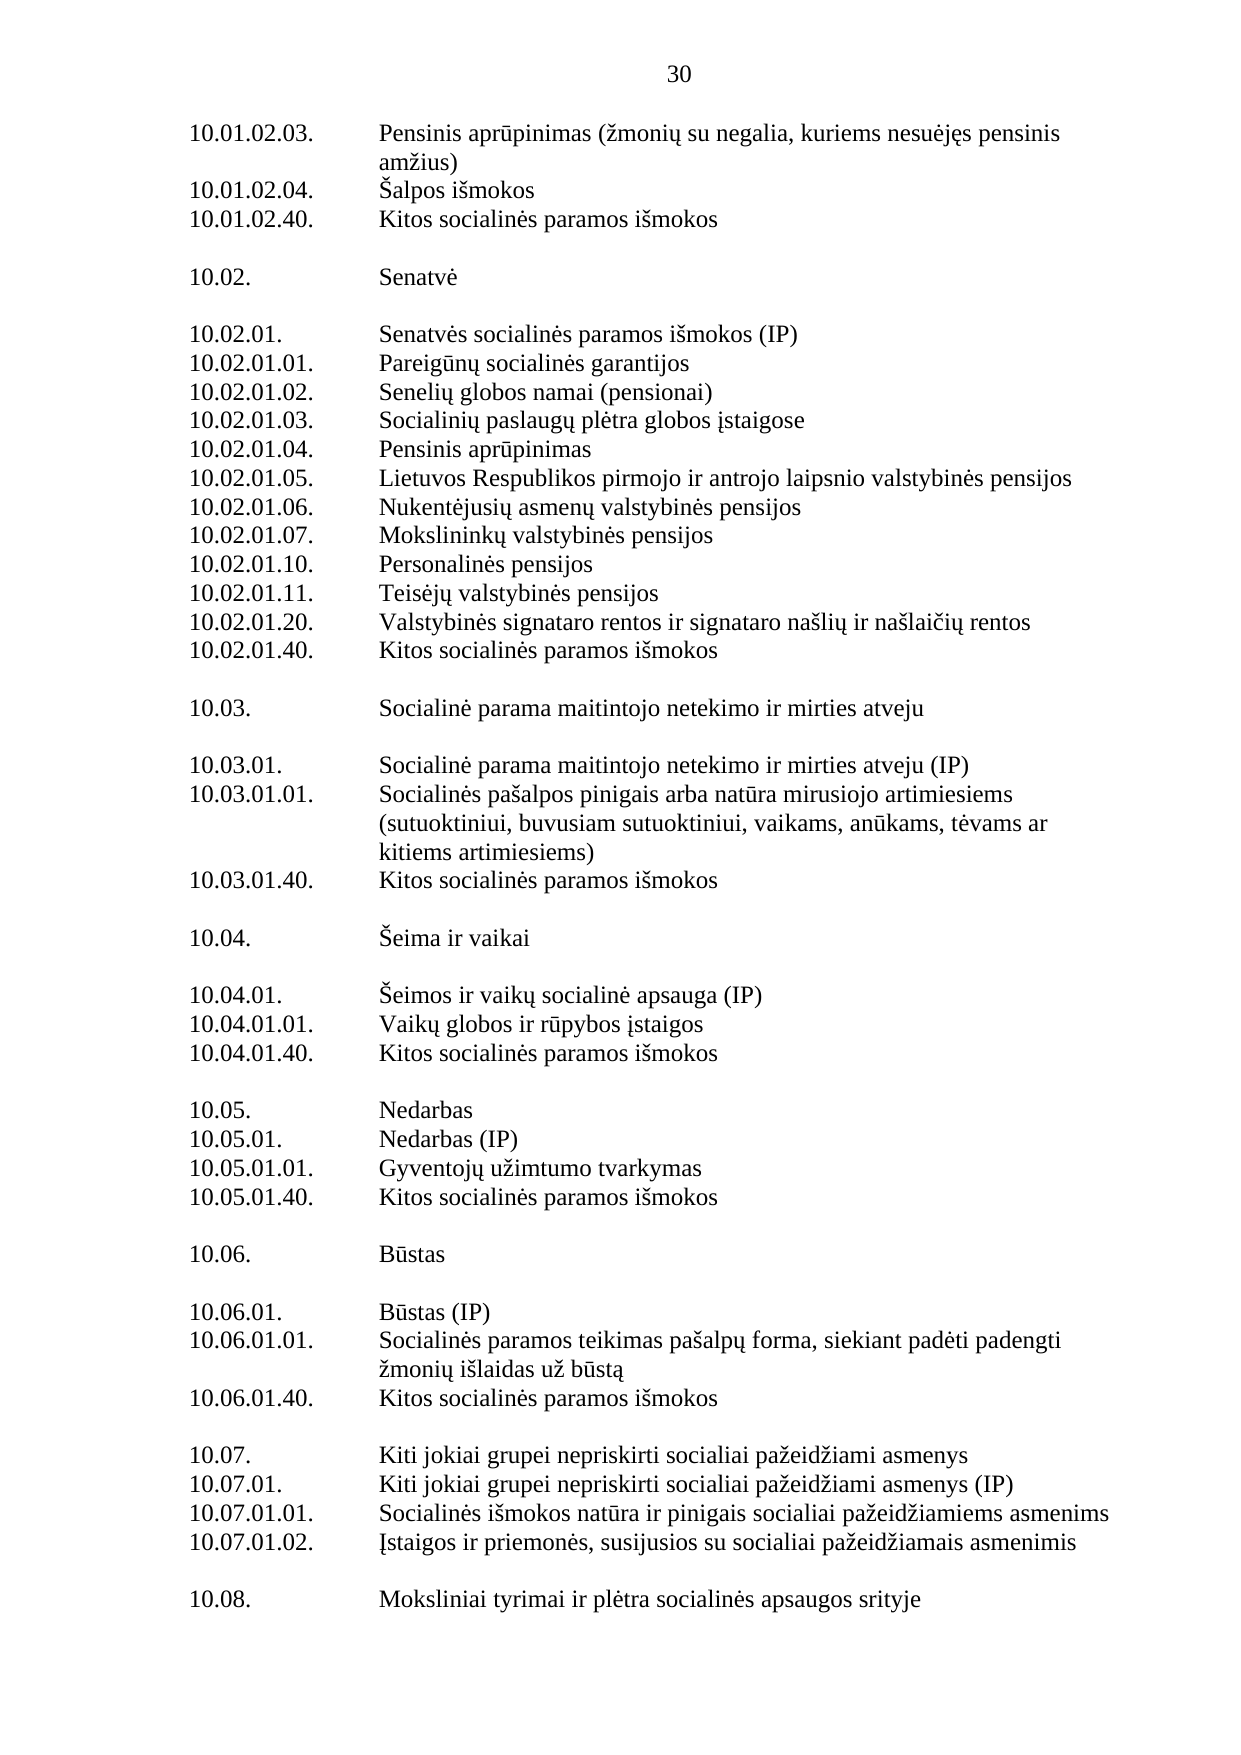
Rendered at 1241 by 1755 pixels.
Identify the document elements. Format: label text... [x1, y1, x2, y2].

table_cell 10.04. [177, 923, 367, 952]
table_cell 10.01.02.40. [177, 204, 367, 233]
table_cell 10.01.02.03. [177, 118, 367, 176]
table_cell 10.02.01.06. [177, 492, 367, 521]
table_cell 10.02.01.02. [177, 377, 367, 406]
table_cell [367, 1556, 1122, 1584]
table_cell [367, 952, 1122, 981]
table_cell Vaikų globos ir rūpybos įstaigos [367, 1009, 1122, 1038]
table_cell 10.05.01.01. [177, 1153, 367, 1182]
table_cell Socialinė parama maitintojo netekimo ir mirties atveju [367, 693, 1122, 722]
table_cell [367, 1067, 1122, 1096]
table_cell 10.07.01. [177, 1469, 367, 1498]
table_cell Socialinės pašalpos pinigais arba natūra mirusiojo artimiesiems (sutuoktiniui, buvusiam sutuoktiniui, vaikams, anūkams, tėvams ar kitiems artimiesiems) [367, 779, 1122, 866]
table_cell Būstas [367, 1239, 1122, 1268]
table_cell Nedarbas [367, 1096, 1122, 1124]
table_cell [177, 664, 367, 693]
table_cell Personalinės pensijos [367, 549, 1122, 578]
table_cell [367, 1412, 1122, 1441]
table_cell 10.02.01.40. [177, 636, 367, 664]
table_cell [367, 722, 1122, 751]
table_cell Gyventojų užimtumo tvarkymas [367, 1153, 1122, 1182]
table_cell 10.07. [177, 1441, 367, 1469]
table_cell 10.06.01. [177, 1297, 367, 1326]
table_cell 10.05. [177, 1096, 367, 1124]
table_cell [177, 1268, 367, 1297]
table_cell 10.08. [177, 1584, 367, 1613]
table_cell Kitos socialinės paramos išmokos [367, 1182, 1122, 1211]
table_cell Nukentėjusių asmenų valstybinės pensijos [367, 492, 1122, 521]
table_cell Kitos socialinės paramos išmokos [367, 866, 1122, 894]
table_cell 10.02.01.20. [177, 607, 367, 636]
table_cell 10.03.01. [177, 751, 367, 779]
table_cell Senatvė [367, 262, 1122, 291]
table_cell 10.05.01. [177, 1124, 367, 1153]
table_cell 10.02.01.10. [177, 549, 367, 578]
table_cell [177, 1412, 367, 1441]
table_cell [177, 1556, 367, 1584]
table_cell Teisėjų valstybinės pensijos [367, 578, 1122, 607]
table_cell Pensinis aprūpinimas [367, 434, 1122, 463]
table_cell Senatvės socialinės paramos išmokos (IP) [367, 319, 1122, 348]
table_cell Įstaigos ir priemonės, susijusios su socialiai pažeidžiamais asmenimis [367, 1527, 1122, 1556]
table_cell Socialinių paslaugų plėtra globos įstaigose [367, 406, 1122, 434]
table_cell [367, 1211, 1122, 1239]
table_cell Pensinis aprūpinimas (žmonių su negalia, kuriems nesuėjęs pensinis amžius) [367, 118, 1122, 176]
table_cell Kitos socialinės paramos išmokos [367, 1038, 1122, 1067]
table_cell 10.03. [177, 693, 367, 722]
table_cell Socialinės išmokos natūra ir pinigais socialiai pažeidžiamiems asmenims [367, 1498, 1122, 1527]
table_cell 10.04.01. [177, 981, 367, 1009]
table_cell Valstybinės signataro rentos ir signataro našlių ir našlaičių rentos [367, 607, 1122, 636]
table_cell [177, 1067, 367, 1096]
table_cell Kitos socialinės paramos išmokos [367, 204, 1122, 233]
table_cell Pareigūnų socialinės garantijos [367, 348, 1122, 377]
table_cell [177, 233, 367, 262]
table_cell [367, 1268, 1122, 1297]
table_cell Būstas (IP) [367, 1297, 1122, 1326]
table_cell 10.06.01.40. [177, 1383, 367, 1412]
table_cell 10.02.01.11. [177, 578, 367, 607]
table_cell [367, 291, 1122, 319]
table_cell Socialinė parama maitintojo netekimo ir mirties atveju (IP) [367, 751, 1122, 779]
table_cell 10.07.01.02. [177, 1527, 367, 1556]
table_cell [177, 894, 367, 923]
table_cell 10.04.01.01. [177, 1009, 367, 1038]
table_cell Kiti jokiai grupei nepriskirti socialiai pažeidžiami asmenys [367, 1441, 1122, 1469]
table_cell 10.03.01.40. [177, 866, 367, 894]
table_cell Nedarbas (IP) [367, 1124, 1122, 1153]
table_cell Šalpos išmokos [367, 176, 1122, 204]
table_cell 10.04.01.40. [177, 1038, 367, 1067]
table_cell [177, 952, 367, 981]
table_cell 10.02.01. [177, 319, 367, 348]
table_cell 10.02.01.04. [177, 434, 367, 463]
table_cell 10.07.01.01. [177, 1498, 367, 1527]
table_cell 10.06.01.01. [177, 1326, 367, 1383]
table_cell Šeima ir vaikai [367, 923, 1122, 952]
table_cell 10.03.01.01. [177, 779, 367, 866]
table_cell [367, 233, 1122, 262]
table_cell Šeimos ir vaikų socialinė apsauga (IP) [367, 981, 1122, 1009]
table_cell Kiti jokiai grupei nepriskirti socialiai pažeidžiami asmenys (IP) [367, 1469, 1122, 1498]
table_cell Senelių globos namai (pensionai) [367, 377, 1122, 406]
table_cell [177, 1211, 367, 1239]
table_cell Lietuvos Respublikos pirmojo ir antrojo laipsnio valstybinės pensijos [367, 463, 1122, 492]
table_cell 10.02.01.03. [177, 406, 367, 434]
table_cell Moksliniai tyrimai ir plėtra socialinės apsaugos srityje [367, 1584, 1122, 1613]
table_cell Mokslininkų valstybinės pensijos [367, 521, 1122, 549]
table_cell Kitos socialinės paramos išmokos [367, 636, 1122, 664]
table_cell [177, 722, 367, 751]
table_cell [367, 894, 1122, 923]
table_cell [177, 291, 367, 319]
table_cell 10.02.01.05. [177, 463, 367, 492]
table_cell 10.01.02.04. [177, 176, 367, 204]
table_cell 10.06. [177, 1239, 367, 1268]
table_cell Kitos socialinės paramos išmokos [367, 1383, 1122, 1412]
table_cell Socialinės paramos teikimas pašalpų forma, siekiant padėti padengti žmonių išlaidas už būstą [367, 1326, 1122, 1383]
table_cell 10.02.01.07. [177, 521, 367, 549]
table_cell 10.02. [177, 262, 367, 291]
table_cell 10.05.01.40. [177, 1182, 367, 1211]
table_cell [367, 664, 1122, 693]
table_cell 10.02.01.01. [177, 348, 367, 377]
